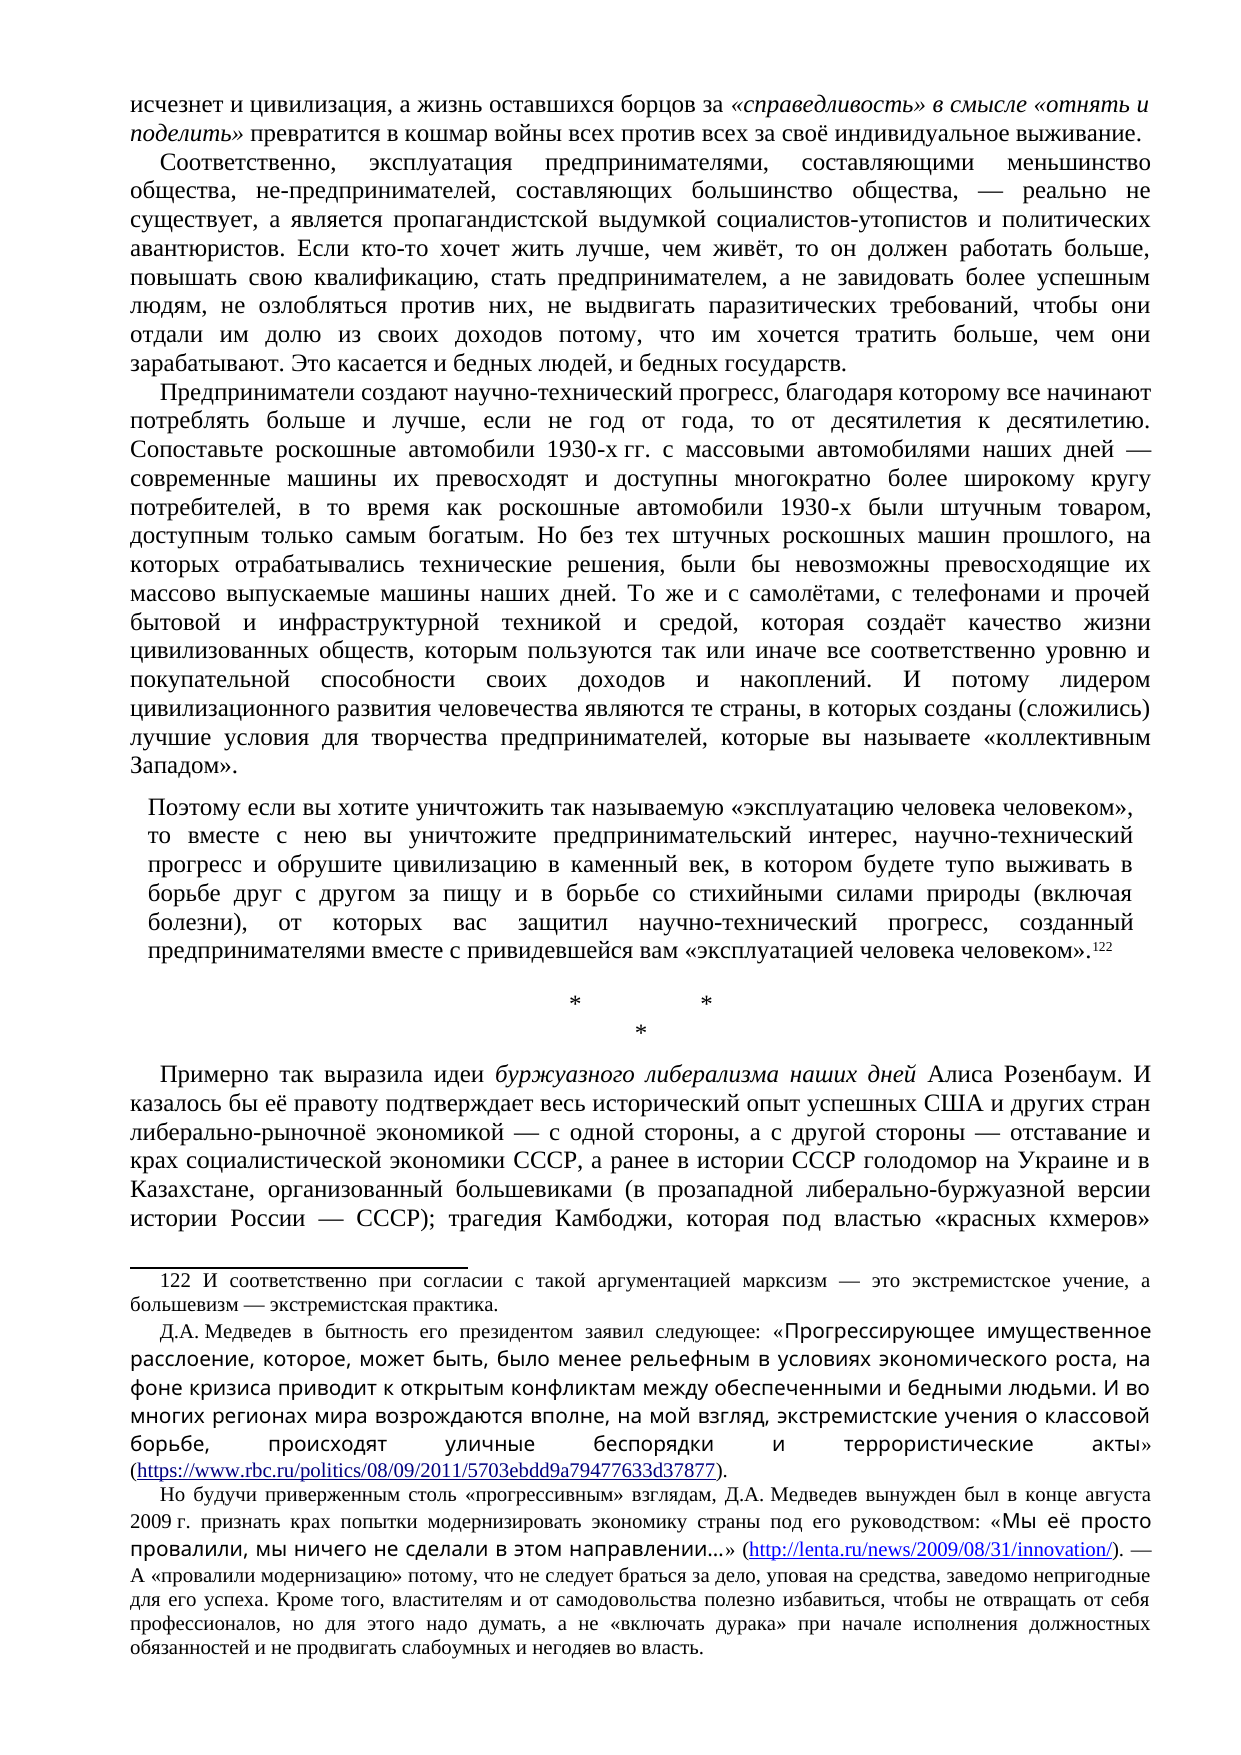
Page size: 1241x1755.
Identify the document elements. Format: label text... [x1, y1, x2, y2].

text Предприниматели создают научно-технический прогресс, благодаря которому все начинают потреблять больше и лучше, если не год от года, то от десятилетия к десятилетию. Сопоставьте роскошные автомобили 1930‑х гг. с массовыми автомобилями наших дней — современные машины их превосходят и доступны многократно более широкому кругу потребителей, в то время как роскошные автомобили 1930‑х были штучным товаром, доступным только самым богатым. Но без тех штучных роскошных машин прошлого, на которых отрабатывались технические решения, были бы невозможны превосходящие их массово выпускаемые машины наших дней. То же и с самолётами, с телефонами и прочей бытовой и инфраструктурной техникой и средой, которая создаёт качество жизни цивилизованных обществ, которым пользуются так или иначе все соответственно уровню и покупательной способности своих доходов и накоплений. И потому лидером цивилизационного развития человечества являются те страны, в которых созданы (сложились) лучшие условия для творчества предпринимателей, которые вы называете «коллективным Западом». [130, 377, 1152, 779]
text Примерно так выразила идеи буржуазного либерализма наших дней Алиса Розенбаум. И казалось бы её правоту подтверждает весь исторический опыт успешных США и других стран либерально-рыночноё экономикой — с одной стороны, а с другой стороны — отставание и крах социалистической экономики СССР, а ранее в истории СССР голодомор на Украине и в Казахстане, организованный большевиками (в прозападной либерально-буржуазной версии истории России — СССР); трагедия Камбоджи, которая под властью «красных кхмеров» [130, 1059, 1152, 1232]
text И соответственно при согласии с такой аргументацией марксизм — это экстремистское учение, а большевизм — экстремистская практика. [130, 1268, 1152, 1316]
text исчезнет и цивилизация, а жизнь оставшихся борцов за «справедливость» в смысле «отнять и поделить» превратится в кошмар войны всех против всех за своё индивидуальное выживание. [130, 89, 1152, 147]
text Д.А. Медведев в бытность его президентом заявил следующее: «Прогрессирующее имущественное расслоение, которое, может быть, было менее рельефным в условиях экономического роста, на фоне кризиса приводит к открытым конфликтам между обеспеченными и бедными людьми. И во многих регионах мира возрождаются вполне, на мой взгляд, экстремистские учения о классовой борьбе, происходят уличные беспорядки и террористические акты» (https://www.rbc.ru/politics/08/09/2011/5703ebdd9a79477633d37877). [130, 1316, 1152, 1482]
text * * * [130, 989, 1152, 1047]
text Но будучи приверженным столь «прогрессивным» взглядам, Д.А. Медведев вынужден был в конце августа 2009 г. признать крах попытки модернизировать экономику страны под его руководством: «Мы её просто провалили, мы ничего не сделали в этом направлении…» (http://lenta.ru/news/2009/08/31/innovation/). — А «провалили модернизацию» потому, что не следует браться за дело, уповая на средства, заведомо непригодные для его успеха. Кроме того, властителям и от самодовольства полезно избавиться, чтобы не отвращать от себя профессионалов, но для этого надо думать, а не «включать дурака» при начале исполнения должностных обязанностей и не продвигать слабоумных и негодяев во власть. [130, 1482, 1152, 1659]
text Поэтому если вы хотите уничтожить так называемую «эксплуатацию человека человеком», то вместе с нею вы уничтожите предпринимательский интерес, научно-технический прогресс и обрушите цивилизацию в каменный век, в котором будете тупо выживать в борьбе друг с другом за пищу и в борьбе со стихийными силами природы (включая болезни), от которых вас защитил научно-технический прогресс, созданный предпринимателями вместе с привидевшейся вам «эксплуатацией человека человеком». [148, 792, 1134, 964]
text Соответственно, эксплуатация предпринимателями, составляющими меньшинство общества, не-предпринимателей, составляющих большинство общества, — реально не существует, а является пропагандистской выдумкой социалистов-утопистов и политических авантюристов. Если кто-то хочет жить лучше, чем живёт, то он должен работать больше, повышать свою квалификацию, стать предпринимателем, а не завидовать более успешным людям, не озлобляться против них, не выдвигать паразитических требований, чтобы они отдали им долю из своих доходов потому, что им хочется тратить больше, чем они зарабатывают. Это касается и бедных людей, и бедных государств. [130, 147, 1152, 377]
